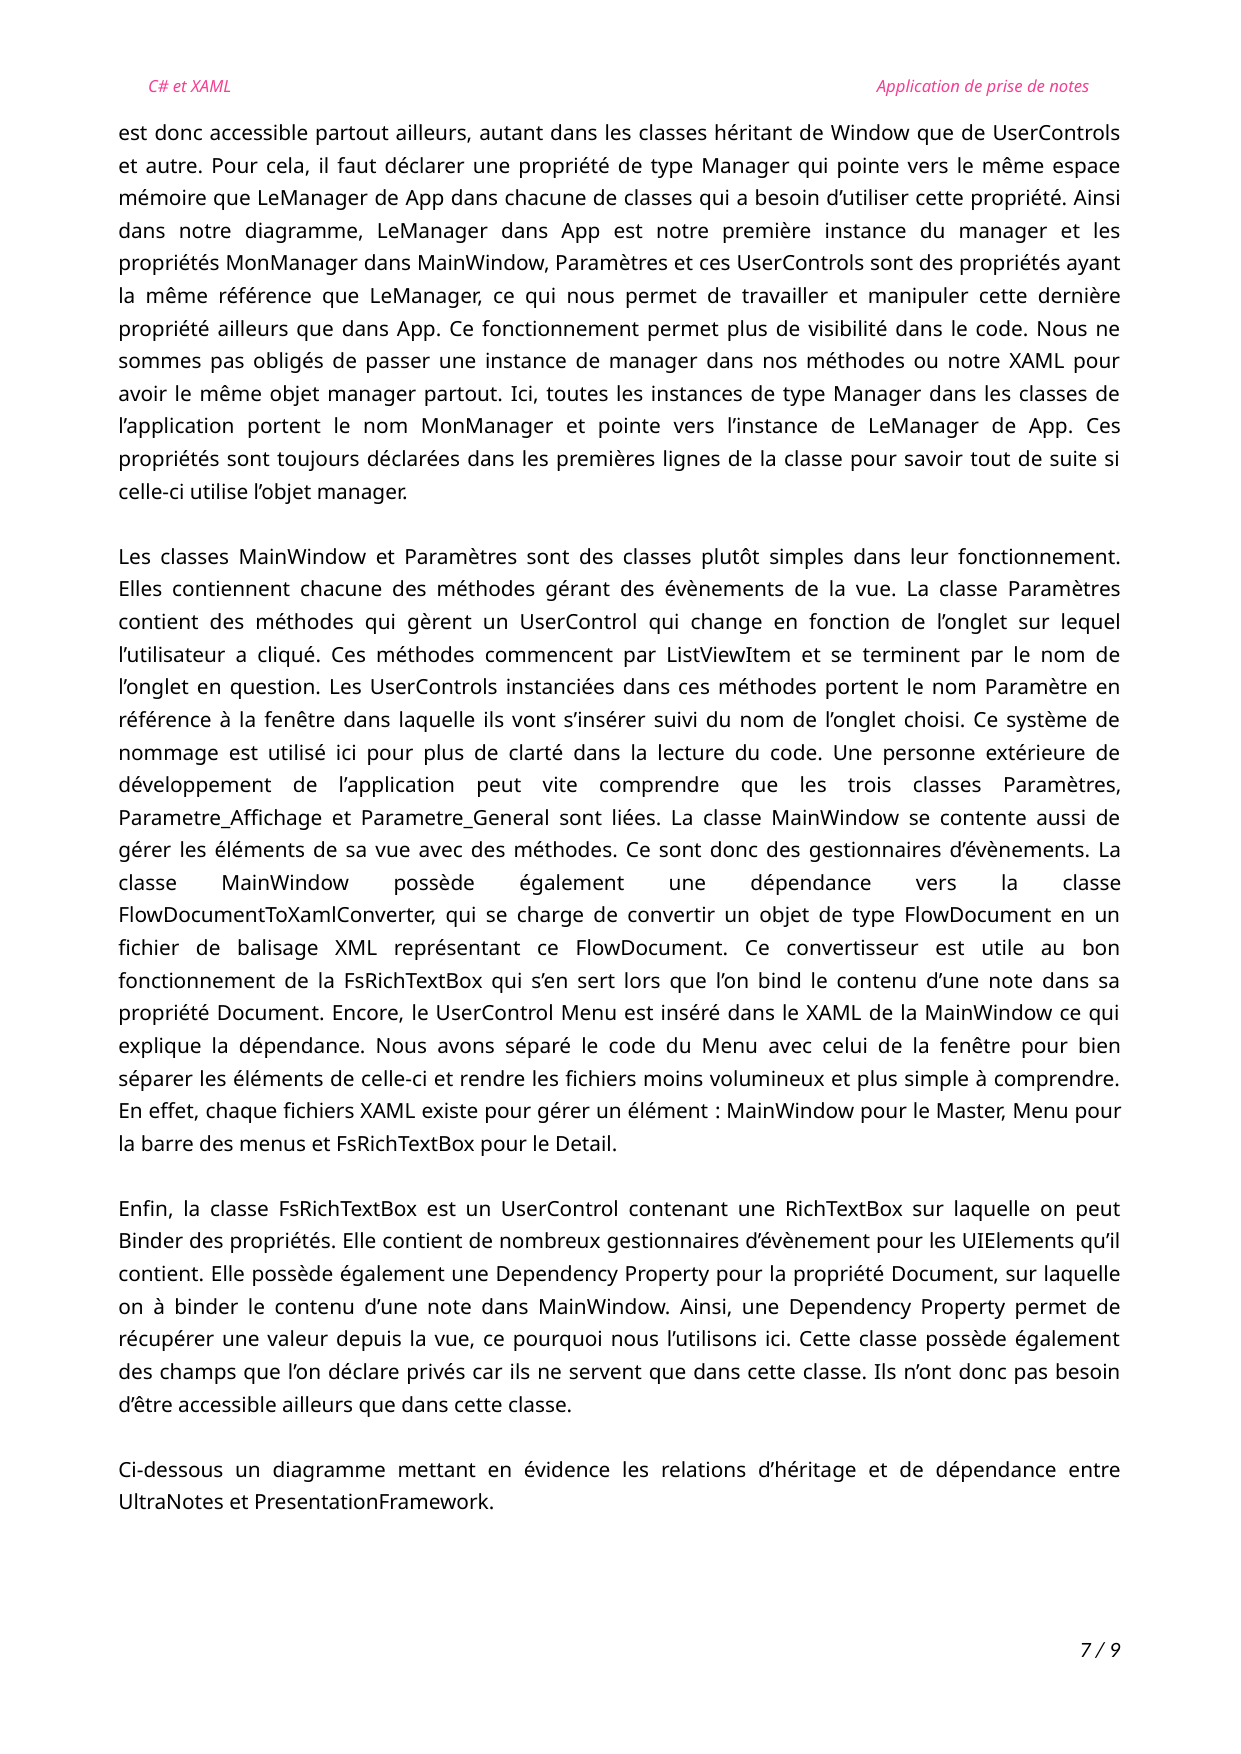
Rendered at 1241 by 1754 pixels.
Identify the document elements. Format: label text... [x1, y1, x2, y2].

text Enfin, la classe FsRichTextBox est un UserControl contenant une RichTextBox sur laquelle on peut Binder des propriétés. Elle contient de nombreux gestionnaires d’évènement pour les UIElements qu’il contient. Elle possède également une Dependency Property pour la propriété Document, sur laquelle on à binder le contenu d’une note dans MainWindow. Ainsi, une Dependency Property permet de récupérer une valeur depuis la vue, ce pourquoi nous l’utilisons ici. Cette classe possède également des champs que l’on déclare privés car ils ne servent que dans cette classe. Ils n’ont donc pas besoin d’être accessible ailleurs que dans cette classe. [118, 1194, 1122, 1418]
text Les classes MainWindow et Paramètres sont des classes plutôt simples dans leur fonctionnement. Elles contiennent chacune des méthodes gérant des évènements de la vue. La classe Paramètres contient des méthodes qui gèrent un UserControl qui change en fonction de l’onglet sur lequel l’utilisateur a cliqué. Ces méthodes commencent par ListViewItem et se terminent par le nom de l’onglet en question. Les UserControls instanciées dans ces méthodes portent le nom Paramètre en référence à la fenêtre dans laquelle ils vont s’insérer suivi du nom de l’onglet choisi. Ce système de nommage est utilisé ici pour plus de clarté dans la lecture du code. Une personne extérieure de développement de l’application peut vite comprendre que les trois classes Paramètres, Parametre_Affichage et Parametre_General sont liées. La classe MainWindow se contente aussi de gérer les éléments de sa vue avec des méthodes. Ce sont donc des gestionnaires d’évènements. La classe MainWindow possède également une dépendance vers la classe FlowDocumentToXamlConverter, qui se charge de convertir un objet de type FlowDocument en un fichier de balisage XML représentant ce FlowDocument. Ce convertisseur est utile au bon fonctionnement de la FsRichTextBox qui s’en sert lors que l’on bind le contenu d’une note dans sa propriété Document. Encore, le UserControl Menu est inséré dans le XAML de la MainWindow ce qui explique la dépendance. Nous avons séparé le code du Menu avec celui de la fenêtre pour bien séparer les éléments de celle-ci et rendre les fichiers moins volumineux et plus simple à comprendre. En effet, chaque fichiers XAML existe pour gérer un élément : MainWindow pour le Master, Menu pour la barre des menus et FsRichTextBox pour le Detail. [118, 542, 1122, 1157]
text Ci-dessous un diagramme mettant en évidence les relations d’héritage et de dépendance entre UltraNotes et PresentationFramework. [118, 1455, 1122, 1516]
text est donc accessible partout ailleurs, autant dans les classes héritant de Window que de UserControls et autre. Pour cela, il faut déclarer une propriété de type Manager qui pointe vers le même espace mémoire que LeManager de App dans chacune de classes qui a besoin d’utiliser cette propriété. Ainsi dans notre diagramme, LeManager dans App est notre première instance du manager et les propriétés MonManager dans MainWindow, Paramètres et ces UserControls sont des propriétés ayant la même référence que LeManager, ce qui nous permet de travailler et manipuler cette dernière propriété ailleurs que dans App. Ce fonctionnement permet plus de visibilité dans le code. Nous ne sommes pas obligés de passer une instance de manager dans nos méthodes ou notre XAML pour avoir le même objet manager partout. Ici, toutes les instances de type Manager dans les classes de l’application portent le nom MonManager et pointe vers l’instance de LeManager de App. Ces propriétés sont toujours déclarées dans les premières lignes de la classe pour savoir tout de suite si celle-ci utilise l’objet manager. [118, 118, 1122, 505]
